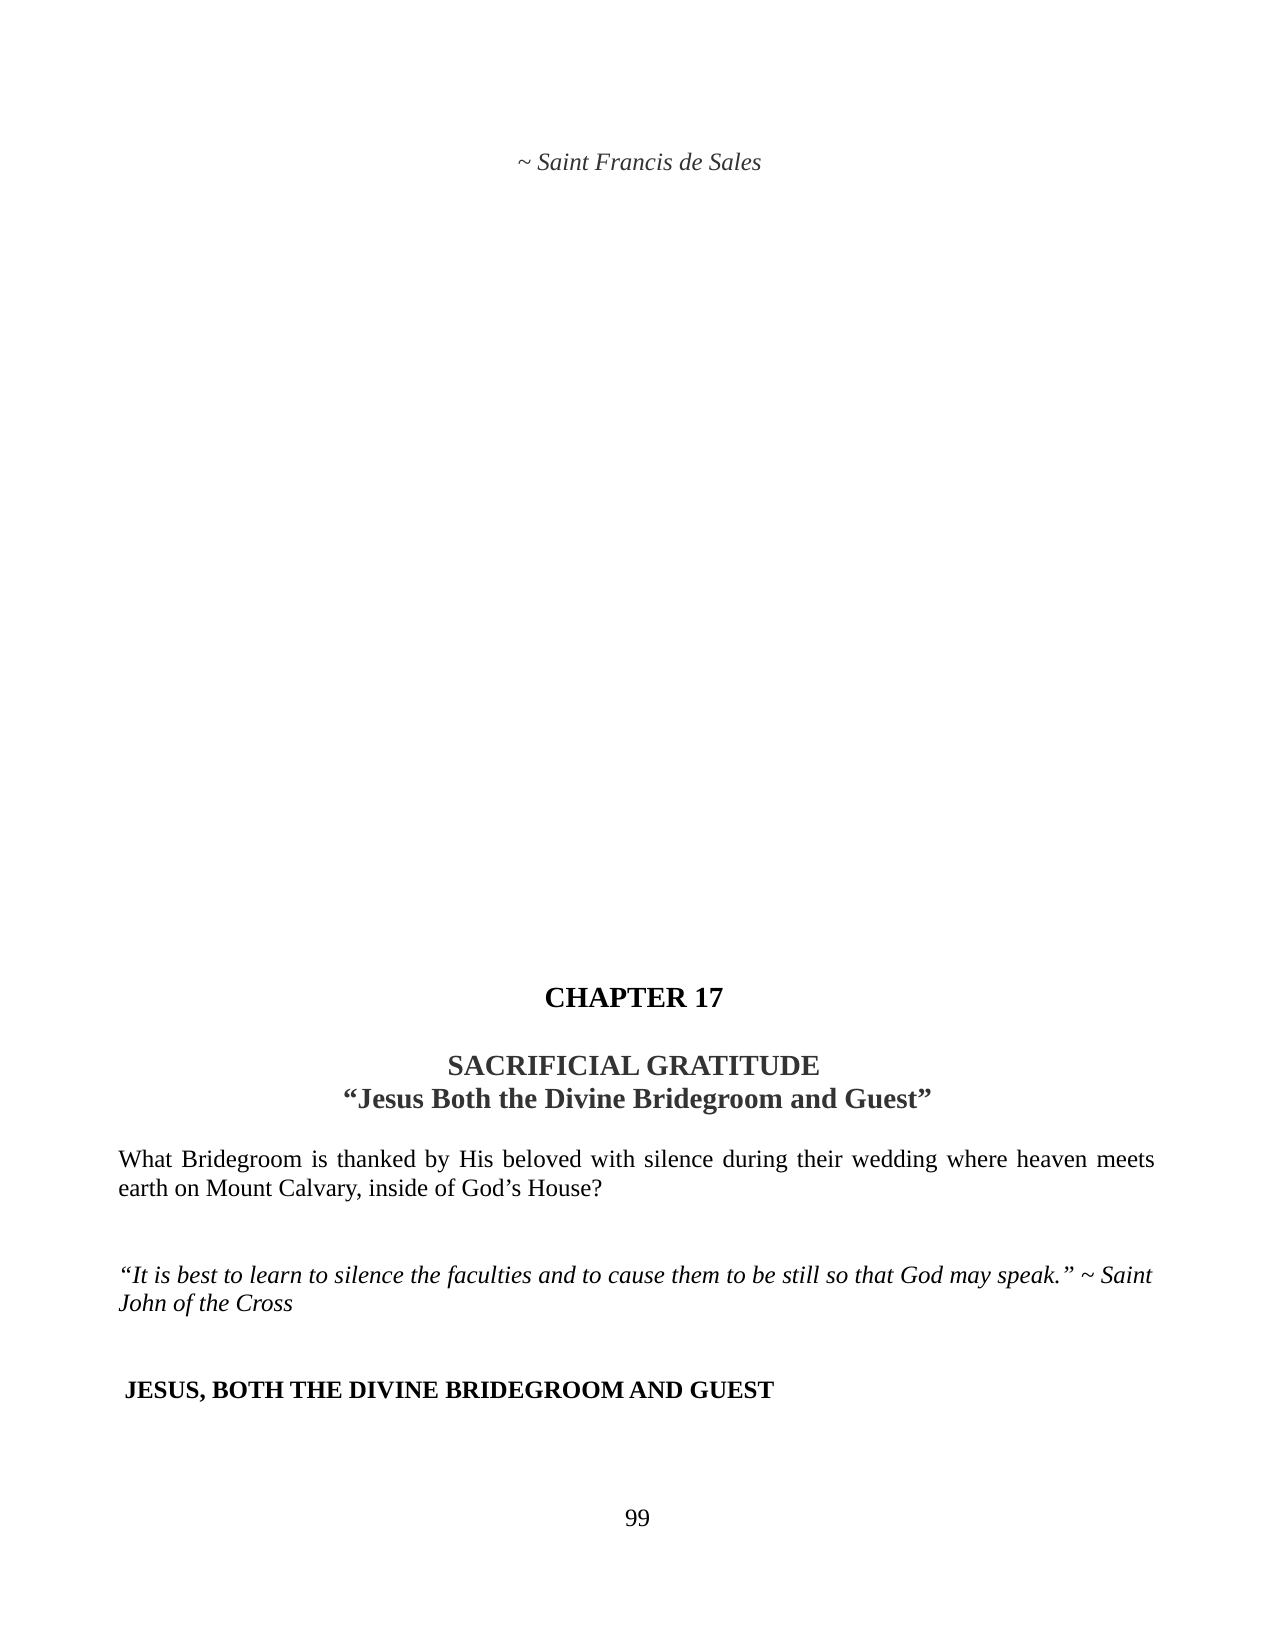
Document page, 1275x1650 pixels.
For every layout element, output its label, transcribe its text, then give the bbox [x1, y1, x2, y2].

text ~ Saint Francis de Sales [118, 147, 1157, 176]
text CHAPTER 17 [118, 981, 1157, 1014]
text What Bridegroom is thanked by His beloved with silence during their wedding where heaven meets earth on Mount Calvary, inside of God’s House? [118, 1144, 1157, 1201]
text SACRIFICIAL GRATITUDE [118, 1048, 1157, 1081]
text JESUS, BOTH THE DIVINE BRIDEGROOM AND GUEST [118, 1376, 1157, 1404]
text “It is best to learn to silence the faculties and to cause them to be still so that God may speak.” ~ Saint John of the Cross [118, 1260, 1157, 1317]
text “Jesus Both the Divine Bridegroom and Guest” [118, 1081, 1157, 1115]
